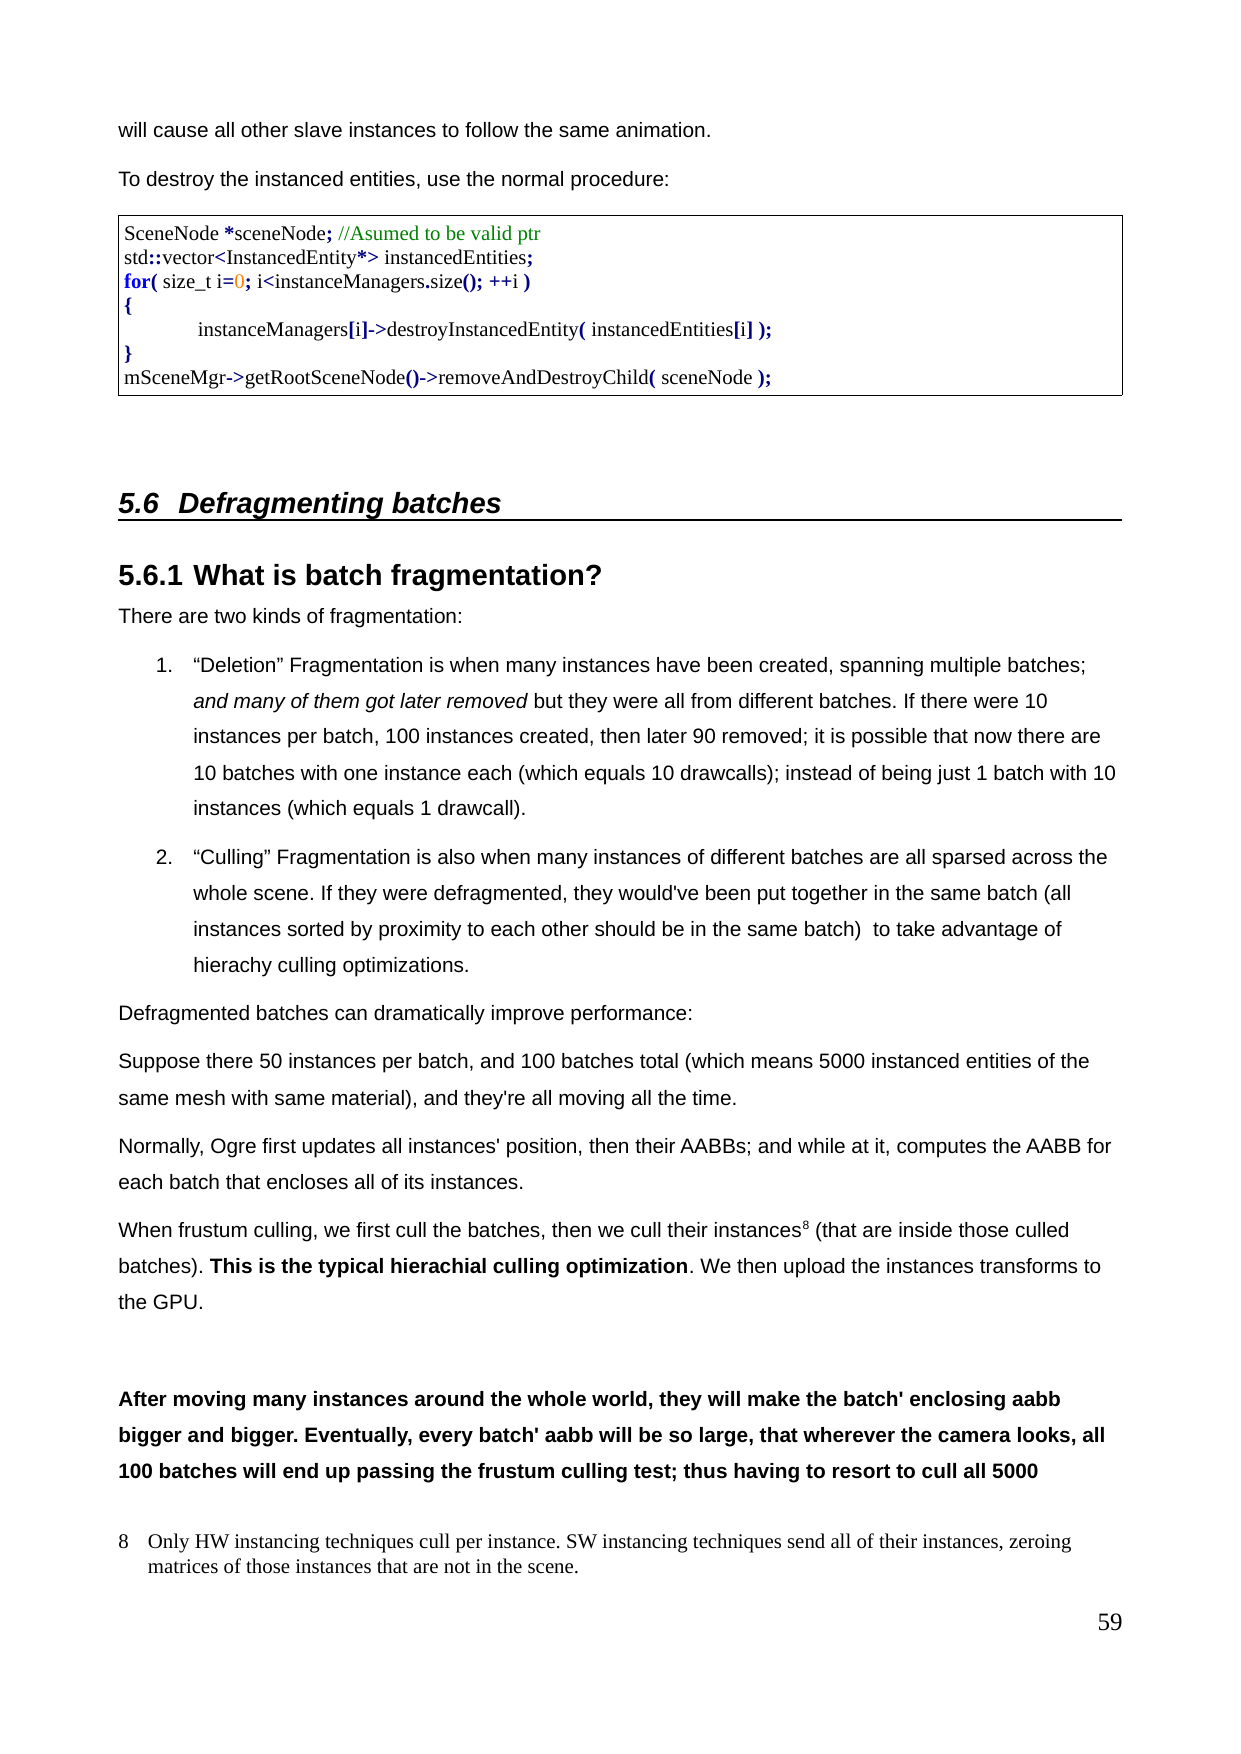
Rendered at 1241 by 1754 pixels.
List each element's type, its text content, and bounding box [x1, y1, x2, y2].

subtitle Defragmenting batches [118, 486, 1122, 519]
text Defragmented batches can dramatically improve performance: [118, 1001, 1122, 1025]
text To destroy the instanced entities, use the normal procedure: [118, 167, 1122, 191]
list “Culling” Fragmentation is also when many instances of different batches are all sparsed across the whole scene. If they were defragmented, they would've been put together in the same batch (all instances sorted by proximity to each other should be in the same batch) to take advantage of hierachy culling optimizations. [156, 845, 1122, 976]
text Normally, Ogre first updates all instances' position, then their AABBs; and while at it, computes the AABB for each batch that encloses all of its instances. [118, 1134, 1122, 1194]
list “Deletion” Fragmentation is when many instances have been created, spanning multiple batches; and many of them got later removed but they were all from different batches. If there were 10 instances per batch, 100 instances created, then later 90 removed; it is possible that now there are 10 batches with one instance each (which equals 10 drawcalls); instead of being just 1 batch with 10 instances (which equals 1 drawcall). [156, 652, 1122, 820]
table_header SceneNode *sceneNode; //Asumed to be valid ptr std::vector<InstancedEntity*> instancedEntities; for( size_t i=0; i<instanceManagers.size(); ++i ) { instanceManagers[i]->destroyInstancedEntity( instancedEntities[i] ); } mSceneMgr->getRootSceneNode()->removeAndDestroyChild( sceneNode ); [119, 216, 1122, 395]
subtitle What is batch fragmentation? [118, 558, 1122, 592]
text When frustum culling, we first cull the batches, then we cull their instances (that are inside those culled batches). This is the typical hierachial culling optimization. We then upload the instances transforms to the GPU. [118, 1218, 1122, 1314]
text will cause all other slave instances to follow the same animation. [118, 118, 1122, 142]
text There are two kinds of fragmentation: [118, 604, 1122, 628]
text Only HW instancing techniques cull per instance. SW instancing techniques send all of their instances, zeroing matrices of those instances that are not in the scene. [118, 1529, 1122, 1578]
text Suppose there 50 instances per batch, and 100 batches total (which means 5000 instanced entities of the same mesh with same material), and they're all moving all the time. [118, 1049, 1122, 1109]
text After moving many instances around the whole world, they will make the batch' enclosing aabb bigger and bigger. Eventually, every batch' aabb will be so large, that wherever the camera looks, all 100 batches will end up passing the frustum culling test; thus having to resort to cull all 5000 [118, 1387, 1122, 1483]
